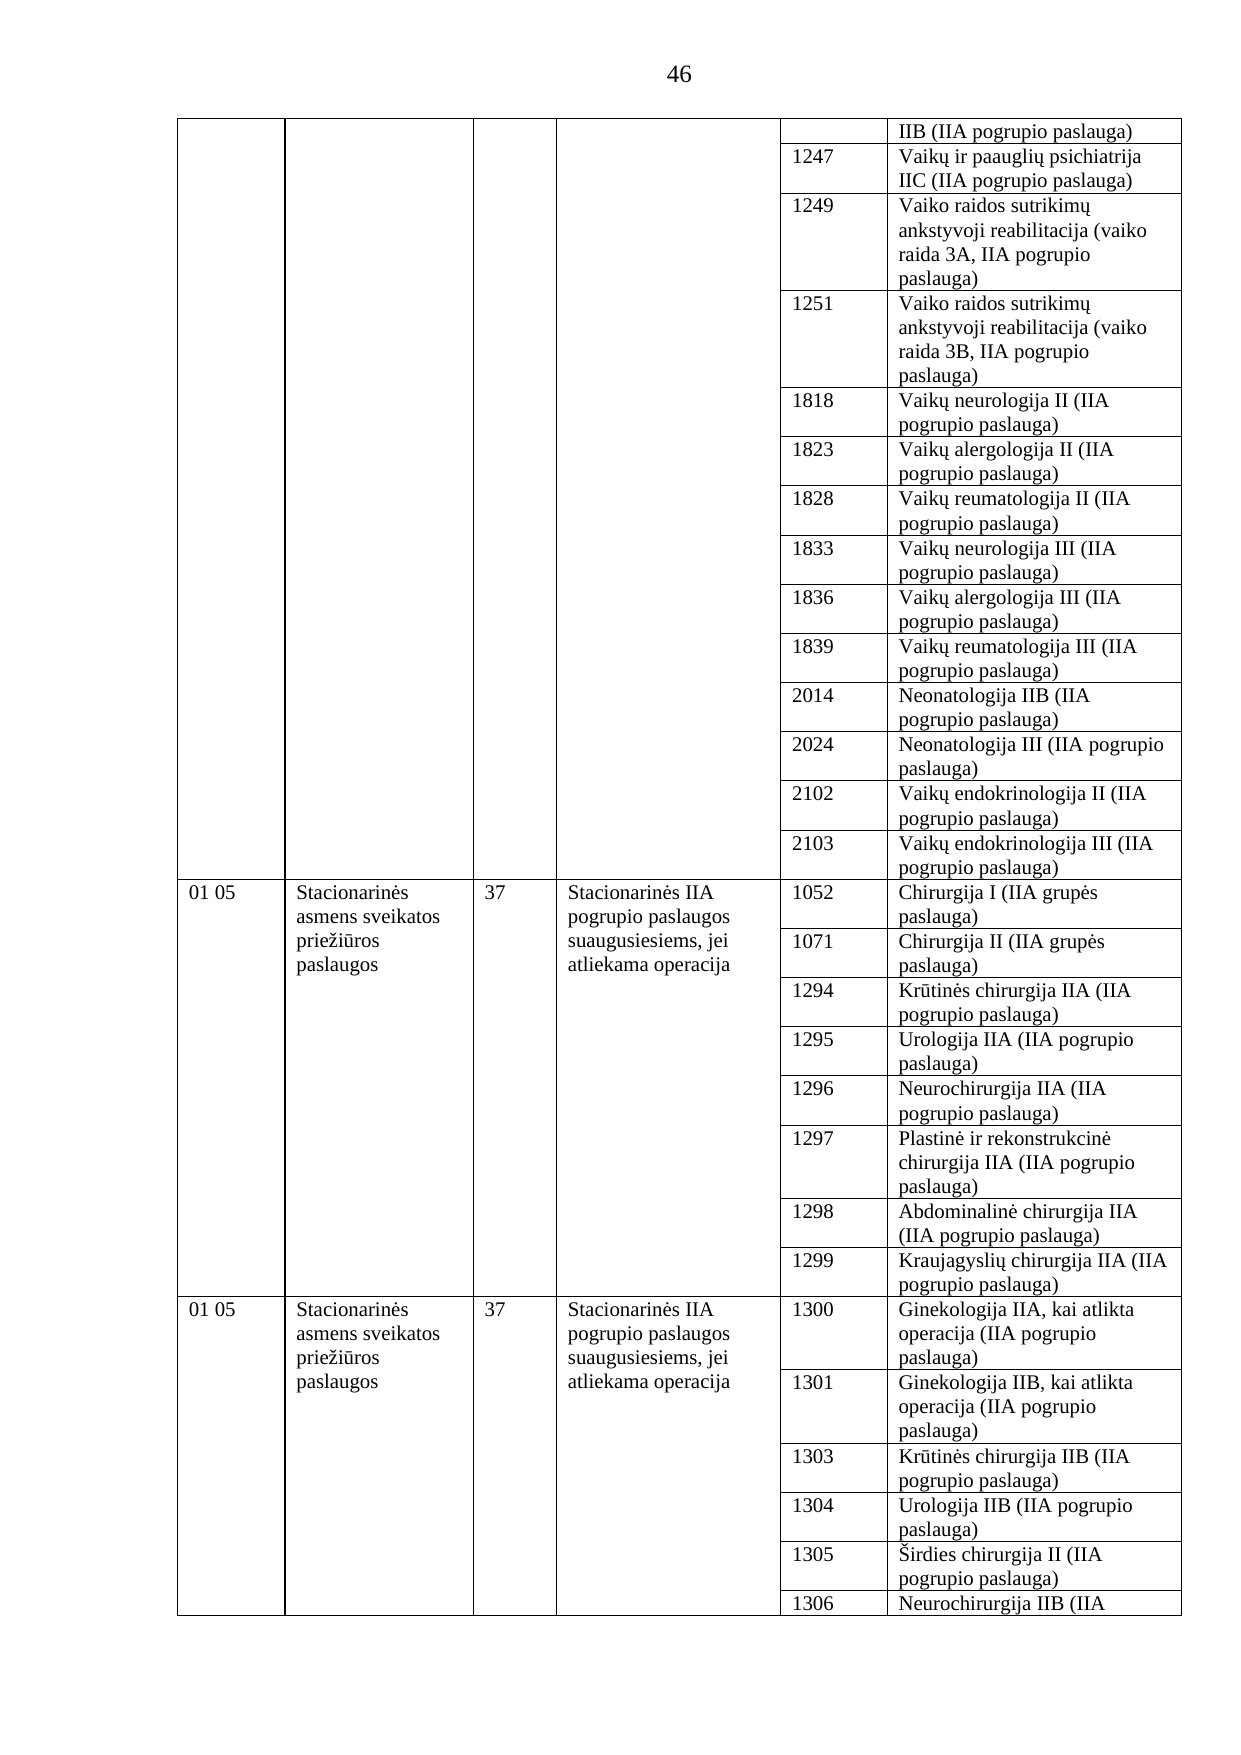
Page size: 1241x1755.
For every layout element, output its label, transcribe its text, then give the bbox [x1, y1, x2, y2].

table_cell 1305 [781, 1542, 887, 1590]
table_cell Vaiko raidos sutrikimų ankstyvoji reabilitacija (vaiko raida 3B, IIA pogrupio paslauga) [888, 291, 1181, 387]
table_cell [286, 119, 473, 879]
table_cell Urologija IIA (IIA pogrupio paslauga) [888, 1027, 1181, 1075]
table_cell Vaikų endokrinologija II (IIA pogrupio paslauga) [888, 781, 1181, 829]
table_cell 37 [474, 1297, 556, 1615]
table_cell Ginekologija IIA, kai atlikta operacija (IIA pogrupio paslauga) [888, 1297, 1181, 1369]
table_cell 1828 [781, 486, 887, 534]
table_cell 2103 [781, 831, 887, 879]
table_cell 1249 [781, 194, 887, 290]
table_cell 37 [474, 880, 556, 1296]
table_cell Neurochirurgija IIA (IIA pogrupio paslauga) [888, 1076, 1181, 1124]
table_cell 1304 [781, 1493, 887, 1541]
table_cell 1836 [781, 585, 887, 633]
table_cell 1251 [781, 291, 887, 387]
table_cell 1052 [781, 880, 887, 928]
table_cell 1306 [781, 1591, 887, 1615]
table_cell Stacionarinės IIA pogrupio paslaugos suaugusiesiems, jei atliekama operacija [557, 1297, 780, 1615]
table_cell Krūtinės chirurgija IIA (IIA pogrupio paslauga) [888, 978, 1181, 1026]
table_cell 1818 [781, 388, 887, 436]
table_cell 1839 [781, 634, 887, 682]
table_cell Chirurgija II (IIA grupės paslauga) [888, 929, 1181, 977]
table_cell [781, 119, 887, 143]
table_cell Stacionarinės asmens sveikatos priežiūros paslaugos [286, 1297, 473, 1615]
table_cell Chirurgija I (IIA grupės paslauga) [888, 880, 1181, 928]
table_cell 1301 [781, 1370, 887, 1442]
table_cell Vaikų alergologija II (IIA pogrupio paslauga) [888, 437, 1181, 485]
table_cell 1297 [781, 1126, 887, 1198]
table_cell Vaikų reumatologija II (IIA pogrupio paslauga) [888, 486, 1181, 534]
table_cell Urologija IIB (IIA pogrupio paslauga) [888, 1493, 1181, 1541]
table_cell Plastinė ir rekonstrukcinė chirurgija IIA (IIA pogrupio paslauga) [888, 1126, 1181, 1198]
table_cell 2014 [781, 683, 887, 731]
table_cell 1303 [781, 1444, 887, 1492]
table_cell Stacionarinės IIA pogrupio paslaugos suaugusiesiems, jei atliekama operacija [557, 880, 780, 1296]
table_cell 1294 [781, 978, 887, 1026]
table_cell Vaikų endokrinologija III (IIA pogrupio paslauga) [888, 831, 1181, 879]
table_cell 01 05 [178, 880, 284, 1296]
table_cell 1299 [781, 1248, 887, 1296]
table_cell Neonatologija III (IIA pogrupio paslauga) [888, 732, 1181, 780]
table_cell 1823 [781, 437, 887, 485]
table_cell Vaikų neurologija III (IIA pogrupio paslauga) [888, 536, 1181, 584]
table_cell Vaikų ir paauglių psichiatrija IIC (IIA pogrupio paslauga) [888, 144, 1181, 192]
table_cell Vaiko raidos sutrikimų ankstyvoji reabilitacija (vaiko raida 3A, IIA pogrupio paslauga) [888, 194, 1181, 290]
table_cell 1298 [781, 1199, 887, 1247]
table_cell Vaikų alergologija III (IIA pogrupio paslauga) [888, 585, 1181, 633]
table_cell 1833 [781, 536, 887, 584]
table_cell 1295 [781, 1027, 887, 1075]
table_cell Neurochirurgija IIB (IIA [888, 1591, 1181, 1615]
table_cell [178, 119, 284, 879]
table_cell Neonatologija IIB (IIA pogrupio paslauga) [888, 683, 1181, 731]
table_cell Vaikų reumatologija III (IIA pogrupio paslauga) [888, 634, 1181, 682]
table_cell 2024 [781, 732, 887, 780]
table_cell 1071 [781, 929, 887, 977]
table_cell 2102 [781, 781, 887, 829]
table_cell Vaikų neurologija II (IIA pogrupio paslauga) [888, 388, 1181, 436]
table_cell Krūtinės chirurgija IIB (IIA pogrupio paslauga) [888, 1444, 1181, 1492]
table_cell [474, 119, 556, 879]
table_cell 1247 [781, 144, 887, 192]
table_cell Stacionarinės asmens sveikatos priežiūros paslaugos [286, 880, 473, 1296]
table_cell Kraujagyslių chirurgija IIA (IIA pogrupio paslauga) [888, 1248, 1181, 1296]
table_cell 1296 [781, 1076, 887, 1124]
table_cell IIB (IIA pogrupio paslauga) [888, 119, 1181, 143]
table_cell 01 05 [178, 1297, 284, 1615]
table_cell Abdominalinė chirurgija IIA (IIA pogrupio paslauga) [888, 1199, 1181, 1247]
table_cell Ginekologija IIB, kai atlikta operacija (IIA pogrupio paslauga) [888, 1370, 1181, 1442]
table_cell Širdies chirurgija II (IIA pogrupio paslauga) [888, 1542, 1181, 1590]
table_cell [557, 119, 780, 879]
table_cell 1300 [781, 1297, 887, 1369]
